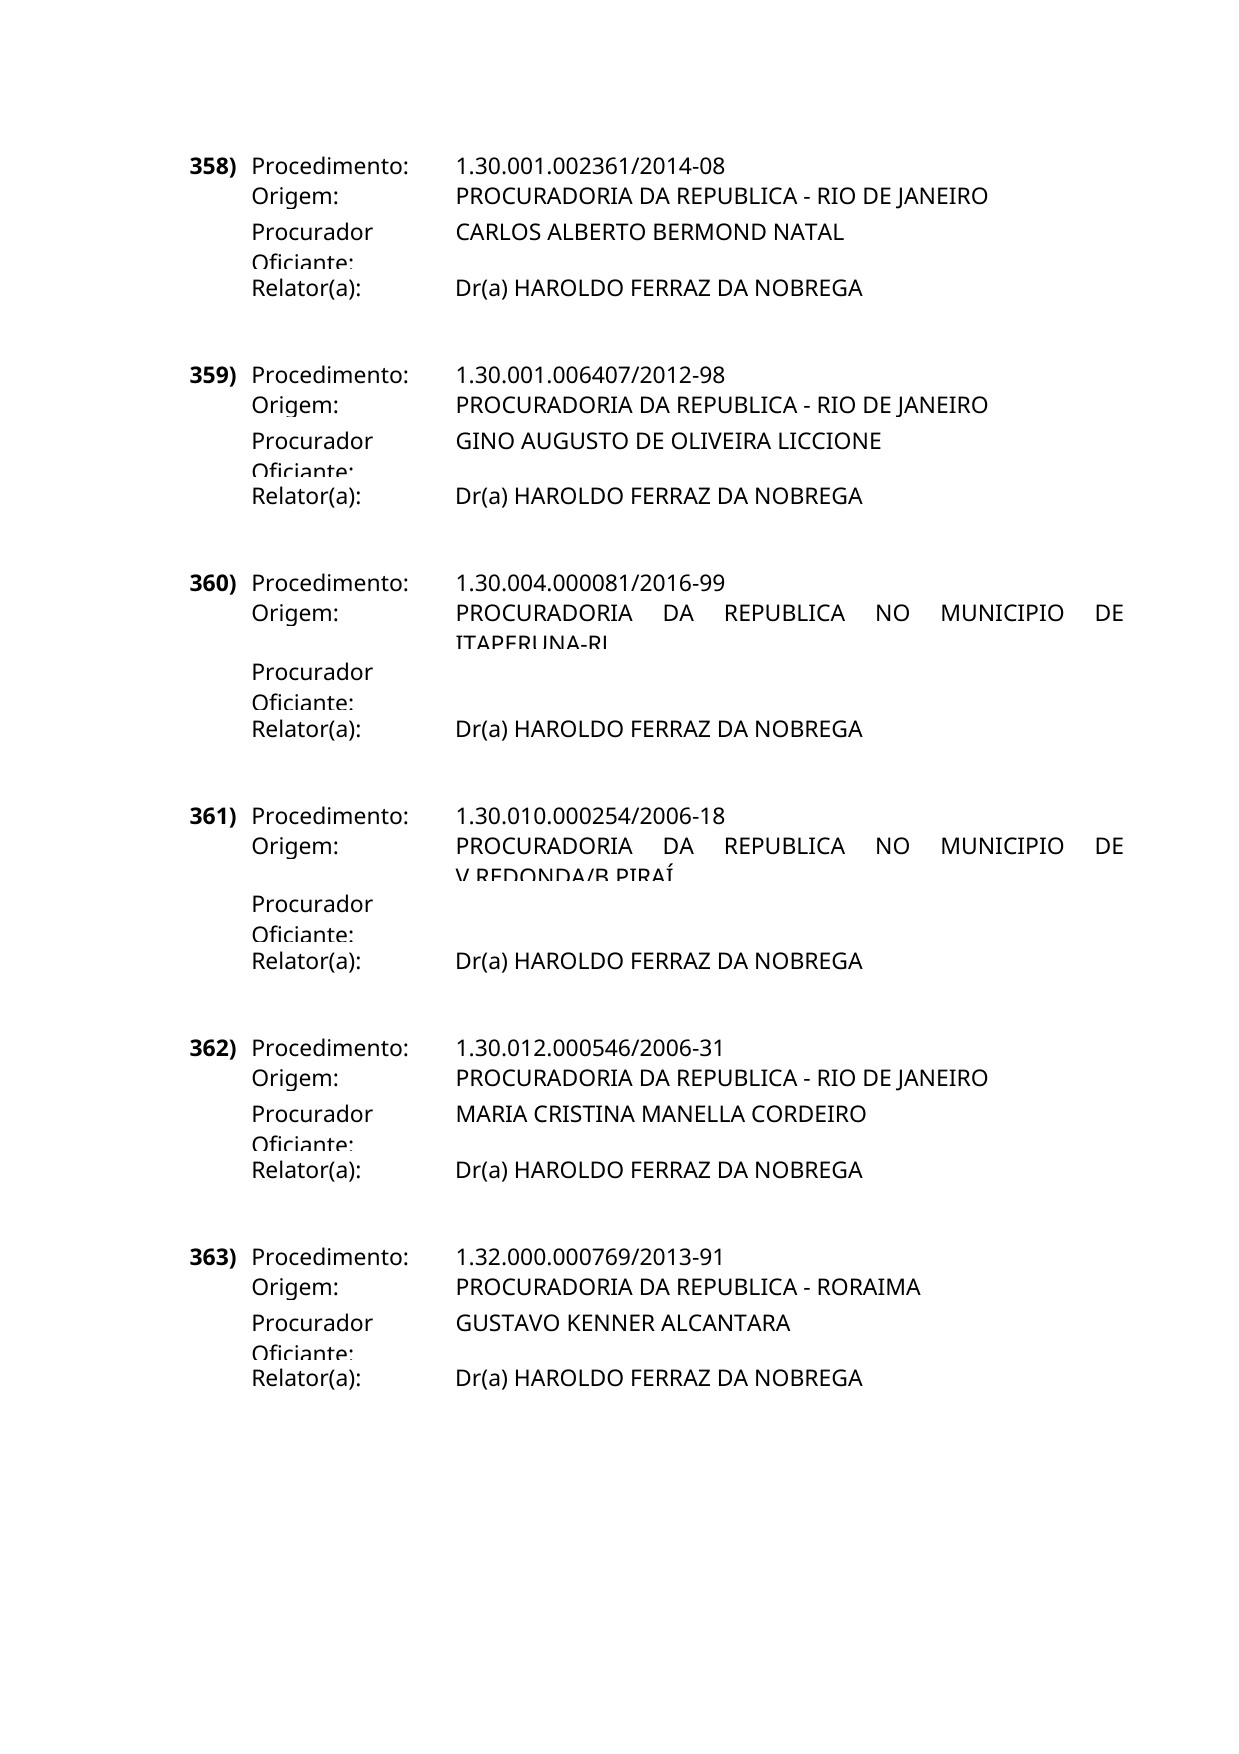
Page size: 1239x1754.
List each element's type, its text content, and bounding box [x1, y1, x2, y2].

table_cell [455, 888, 1124, 942]
table_cell [455, 881, 1124, 888]
table_cell [1125, 510, 1239, 567]
table_cell [251, 209, 455, 216]
table_cell PROCURADORIA DA REPUBLICA - RORAIMA [455, 1271, 1124, 1299]
table_cell [455, 302, 1124, 358]
table_cell [1125, 389, 1239, 417]
table_header [189, 0, 251, 150]
table_cell [0, 1062, 189, 1091]
table_cell [1125, 480, 1239, 510]
table_cell [189, 302, 251, 358]
table_cell [1125, 359, 1239, 387]
table_cell PROCURADORIA DA REPUBLICA - RIO DE JANEIRO [455, 389, 1124, 417]
table_cell [1125, 945, 1239, 975]
table_cell Procedimento: [251, 567, 455, 596]
table_cell 1.30.012.000546/2006-31 [455, 1032, 1124, 1061]
table_cell [455, 975, 1124, 1032]
table_cell [0, 800, 189, 828]
table_cell [189, 480, 251, 510]
table_cell [0, 1154, 189, 1184]
table_cell Procedimento: [251, 1032, 455, 1061]
table_header Dr(a) HAROLDO FERRAZ DA NOBREGA [455, 272, 1122, 300]
table_cell [1125, 800, 1239, 828]
table_cell [1125, 302, 1239, 358]
table_cell [0, 359, 189, 387]
table_cell PROCURADORIA DA REPUBLICA - RIO DE JANEIRO [455, 1062, 1124, 1091]
table_cell [251, 648, 455, 656]
table_cell [251, 858, 455, 881]
table_cell [455, 743, 1124, 799]
table_cell Origem: [251, 389, 455, 417]
table_cell [189, 830, 251, 858]
table_cell [251, 1184, 455, 1241]
table_cell [189, 1091, 251, 1098]
table_cell [189, 713, 251, 743]
table_cell [0, 888, 189, 942]
table_header Dr(a) HAROLDO FERRAZ DA NOBREGA [455, 945, 1122, 974]
table_cell [1125, 1362, 1239, 1392]
table_cell [251, 975, 455, 1032]
table_header [455, 0, 1124, 150]
table_cell [0, 975, 189, 1032]
table_cell [1125, 858, 1239, 881]
table_cell [1125, 1154, 1239, 1184]
table_cell Origem: [251, 597, 455, 626]
table_cell Procurador Oficiante: [251, 656, 455, 709]
table_cell [1125, 648, 1239, 656]
table_cell PROCURADORIA DA REPUBLICA NO MUNICIPIO DE ITAPERUNA-RJ [455, 597, 1124, 648]
table_cell PROCURADORIA DA REPUBLICA - RIO DE JANEIRO [455, 180, 1124, 208]
table_cell [1125, 417, 1239, 424]
table_cell [189, 888, 251, 942]
table_cell [0, 425, 189, 476]
table_cell [1125, 626, 1239, 648]
table_cell 362) [189, 1032, 251, 1061]
table_cell [0, 626, 189, 648]
table_cell [251, 626, 455, 648]
table_cell [251, 881, 455, 888]
table_cell [0, 209, 189, 216]
table_cell Origem: [251, 180, 455, 208]
table_cell [189, 272, 251, 302]
table_header Dr(a) HAROLDO FERRAZ DA NOBREGA [455, 713, 1122, 741]
table_cell [189, 425, 251, 476]
table_cell [0, 567, 189, 596]
table_cell [1125, 830, 1239, 858]
table_cell [0, 480, 189, 510]
table_cell [0, 881, 189, 888]
table_cell [1125, 150, 1239, 178]
table_cell 1.30.004.000081/2016-99 [455, 567, 1124, 596]
table_cell Origem: [251, 1062, 455, 1091]
table_cell [0, 417, 189, 424]
table_cell [455, 510, 1124, 567]
table_cell [1125, 1307, 1239, 1358]
table_cell Origem: [251, 830, 455, 858]
table_cell GUSTAVO KENNER ALCANTARA [455, 1307, 1124, 1358]
table_header Dr(a) HAROLDO FERRAZ DA NOBREGA [455, 1362, 1122, 1391]
table_cell [0, 302, 189, 358]
table_cell [455, 209, 1124, 216]
table_cell [0, 1362, 189, 1392]
table_cell [0, 1299, 189, 1307]
table_cell [1125, 1241, 1239, 1269]
table_cell [189, 1154, 251, 1184]
table_cell GINO AUGUSTO DE OLIVEIRA LICCIONE [455, 425, 1124, 476]
table_cell [455, 1299, 1124, 1307]
table_cell [251, 1091, 455, 1098]
table_cell 1.30.001.002361/2014-08 [455, 150, 1124, 178]
table_header [0, 0, 189, 150]
table_cell MARIA CRISTINA MANELLA CORDEIRO [455, 1098, 1124, 1149]
table_cell [189, 216, 251, 267]
table_cell [1125, 1098, 1239, 1149]
table_cell Procedimento: [251, 150, 455, 178]
table_cell [1125, 656, 1239, 709]
table_cell [251, 510, 455, 567]
table_cell [189, 389, 251, 417]
table_cell [0, 830, 189, 858]
table_cell [0, 1307, 189, 1358]
table_cell [251, 417, 455, 424]
table_cell Procurador Oficiante: [251, 1098, 455, 1151]
table_cell [0, 1271, 189, 1299]
table_header Relator(a): [251, 945, 455, 974]
table_cell [0, 945, 189, 975]
table_cell [1125, 272, 1239, 302]
table_header Relator(a): [251, 1154, 455, 1182]
table_cell [455, 1184, 1124, 1241]
table_cell [1125, 743, 1239, 799]
table_cell [1125, 567, 1239, 596]
table_cell [189, 209, 251, 216]
table_cell PROCURADORIA DA REPUBLICA NO MUNICIPIO DE V.REDONDA/B.PIRAÍ [455, 830, 1124, 881]
table_header [1125, 0, 1239, 150]
table_cell [1125, 1091, 1239, 1098]
table_cell [189, 1362, 251, 1392]
table_cell [1125, 1184, 1239, 1241]
table_cell [189, 881, 251, 888]
table_cell Origem: [251, 1271, 455, 1299]
table_cell [0, 1091, 189, 1098]
table_cell [0, 743, 189, 799]
table_header Dr(a) HAROLDO FERRAZ DA NOBREGA [455, 480, 1122, 509]
table_cell [1125, 597, 1239, 626]
table_cell [1125, 713, 1239, 743]
table_cell [251, 302, 455, 358]
table_cell [251, 743, 455, 799]
table_cell [1125, 888, 1239, 942]
table_header Relator(a): [251, 480, 455, 509]
table_header Relator(a): [251, 272, 455, 300]
table_cell [455, 648, 1124, 656]
table_cell [1125, 1271, 1239, 1299]
table_header Relator(a): [251, 713, 455, 741]
table_cell 361) [189, 800, 251, 828]
table_cell [0, 272, 189, 302]
table_cell [0, 216, 189, 267]
table_cell [0, 648, 189, 656]
table_cell [1125, 881, 1239, 888]
table_cell Procurador Oficiante: [251, 1307, 455, 1359]
table_cell Procedimento: [251, 800, 455, 828]
table_cell [189, 417, 251, 424]
table_cell [0, 510, 189, 567]
table_cell [1125, 425, 1239, 476]
table_cell [189, 626, 251, 648]
table_cell 359) [189, 359, 251, 387]
table_cell [189, 743, 251, 799]
table_cell Procedimento: [251, 359, 455, 387]
table_cell [455, 1091, 1124, 1098]
table_cell [189, 510, 251, 567]
table_cell Procurador Oficiante: [251, 888, 455, 942]
table_cell 1.30.001.006407/2012-98 [455, 359, 1124, 387]
table_cell [455, 417, 1124, 424]
table_cell [189, 975, 251, 1032]
table_cell [0, 1098, 189, 1149]
table_cell [189, 1184, 251, 1241]
table_cell [189, 597, 251, 626]
table_cell [1125, 1299, 1239, 1307]
table_cell [189, 945, 251, 975]
table_cell 360) [189, 567, 251, 596]
table_header [251, 0, 455, 150]
table_cell Procurador Oficiante: [251, 216, 455, 268]
table_cell [1125, 1062, 1239, 1091]
table_cell [0, 1032, 189, 1061]
table_cell [0, 858, 189, 881]
table_cell 1.32.000.000769/2013-91 [455, 1241, 1124, 1269]
table_cell [0, 389, 189, 417]
table_cell Procedimento: [251, 1241, 455, 1269]
table_cell [0, 1241, 189, 1269]
table_cell 363) [189, 1241, 251, 1269]
table_cell [455, 656, 1124, 709]
table_cell [0, 597, 189, 626]
table_cell [1125, 975, 1239, 1032]
table_cell [189, 648, 251, 656]
table_cell 358) [189, 150, 251, 178]
table_cell [0, 180, 189, 208]
table_cell [189, 1307, 251, 1358]
table_cell Procurador Oficiante: [251, 425, 455, 477]
table_cell [1125, 216, 1239, 267]
table_cell [0, 713, 189, 743]
table_cell [189, 1062, 251, 1091]
table_cell [1125, 180, 1239, 208]
table_cell [1125, 209, 1239, 216]
table_cell [0, 1184, 189, 1241]
table_cell [0, 150, 189, 178]
table_cell [189, 1271, 251, 1299]
table_cell [189, 858, 251, 881]
table_cell [189, 180, 251, 208]
table_cell [189, 656, 251, 709]
table_header Relator(a): [251, 1362, 455, 1391]
table_cell CARLOS ALBERTO BERMOND NATAL [455, 216, 1124, 267]
table_cell [1125, 1032, 1239, 1061]
table_cell [189, 1299, 251, 1307]
table_cell [251, 1299, 455, 1307]
table_header Dr(a) HAROLDO FERRAZ DA NOBREGA [455, 1154, 1122, 1182]
table_cell [189, 1098, 251, 1149]
table_cell 1.30.010.000254/2006-18 [455, 800, 1124, 828]
table_cell [0, 656, 189, 709]
